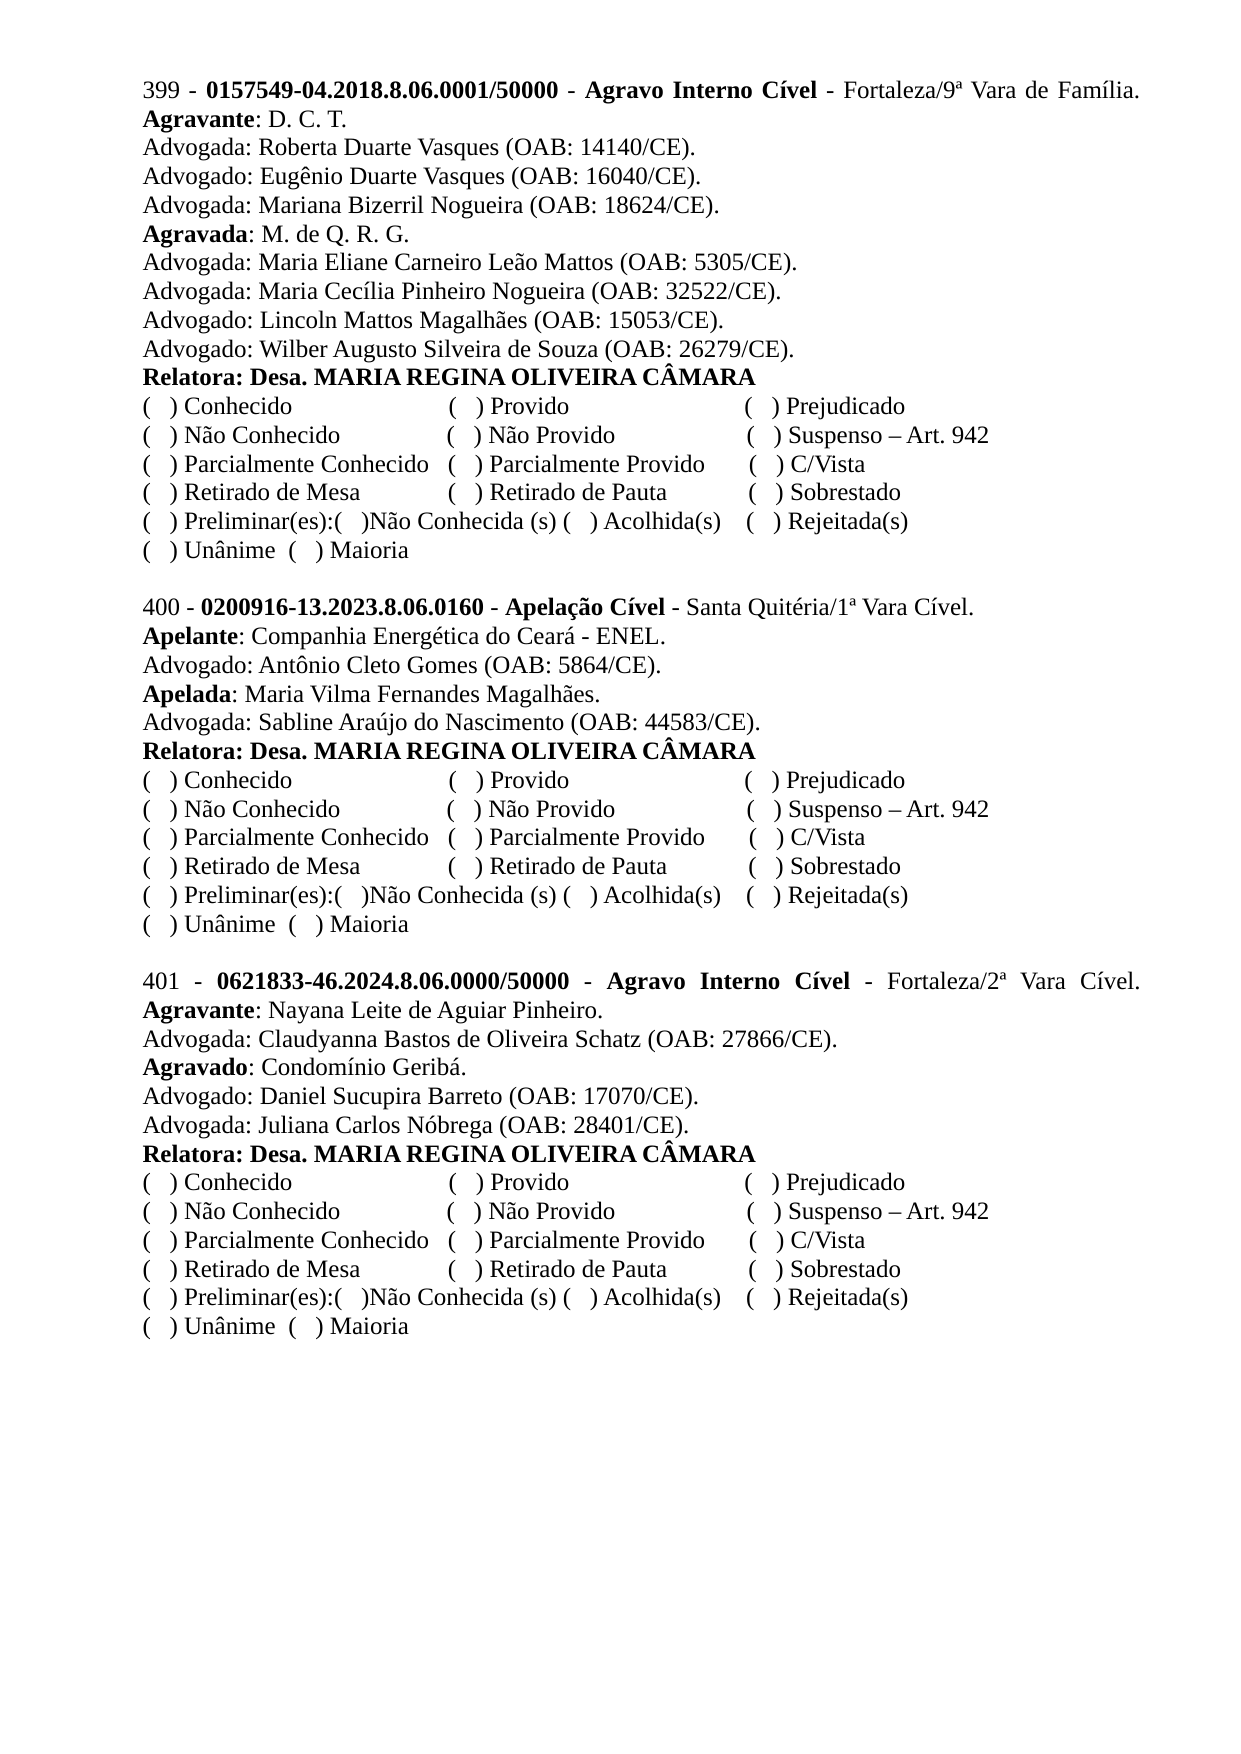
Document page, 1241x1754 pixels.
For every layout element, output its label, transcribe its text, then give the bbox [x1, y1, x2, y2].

text Advogado: Wilber Augusto Silveira de Souza (OAB: 26279/CE). [142, 334, 1141, 362]
text Agravada: M. de Q. R. G. [142, 219, 1141, 247]
text ( ) Conhecido ( ) Provido ( ) Prejudicado [142, 1167, 1141, 1196]
text Apelante: Companhia Energética do Ceará - ENEL. [142, 621, 1141, 650]
text ( ) Parcialmente Conhecido ( ) Parcialmente Provido ( ) C/Vista [142, 1225, 1158, 1254]
text Advogada: Claudyanna Bastos de Oliveira Schatz (OAB: 27866/CE). [142, 1024, 1141, 1052]
text Advogado: Daniel Sucupira Barreto (OAB: 17070/CE). [142, 1081, 1141, 1110]
text Advogada: Maria Eliane Carneiro Leão Mattos (OAB: 5305/CE). [142, 247, 1141, 276]
text ( ) Retirado de Mesa ( ) Retirado de Pauta ( ) Sobrestado [142, 477, 1158, 506]
text ( ) Conhecido ( ) Provido ( ) Prejudicado [142, 391, 1141, 420]
text 401 - 0621833-46.2024.8.06.0000/50000 - Agravo Interno Cível - Fortaleza/2ª Vara Cível. Agravante: Nayana Leite de Aguiar Pinheiro. [142, 966, 1141, 1024]
text ( ) Conhecido ( ) Provido ( ) Prejudicado [142, 765, 1141, 794]
text Relatora: Desa. MARIA REGINA OLIVEIRA CÂMARA [142, 1139, 1141, 1167]
text Advogado: Lincoln Mattos Magalhães (OAB: 15053/CE). [142, 305, 1141, 334]
text Advogada: Sabline Araújo do Nascimento (OAB: 44583/CE). [142, 707, 1141, 736]
text Advogada: Roberta Duarte Vasques (OAB: 14140/CE). [142, 132, 1141, 161]
text ( ) Retirado de Mesa ( ) Retirado de Pauta ( ) Sobrestado [142, 851, 1158, 880]
text ( ) Unânime ( ) Maioria [142, 535, 1158, 564]
text Advogada: Juliana Carlos Nóbrega (OAB: 28401/CE). [142, 1110, 1141, 1139]
text ( ) Parcialmente Conhecido ( ) Parcialmente Provido ( ) C/Vista [142, 449, 1158, 477]
text ( ) Não Conhecido ( ) Não Provido ( ) Suspenso – Art. 942 [142, 794, 1158, 822]
text Advogada: Maria Cecília Pinheiro Nogueira (OAB: 32522/CE). [142, 276, 1141, 305]
text Advogado: Eugênio Duarte Vasques (OAB: 16040/CE). [142, 161, 1141, 190]
text Relatora: Desa. MARIA REGINA OLIVEIRA CÂMARA [142, 736, 1141, 765]
text ( ) Preliminar(es):( )Não Conhecida (s) ( ) Acolhida(s) ( ) Rejeitada(s) [142, 1282, 1158, 1311]
text Relatora: Desa. MARIA REGINA OLIVEIRA CÂMARA [142, 362, 1141, 391]
text ( ) Unânime ( ) Maioria [142, 909, 1158, 937]
text ( ) Preliminar(es):( )Não Conhecida (s) ( ) Acolhida(s) ( ) Rejeitada(s) [142, 506, 1158, 535]
text Apelada: Maria Vilma Fernandes Magalhães. [142, 679, 1141, 707]
text Agravado: Condomínio Geribá. [142, 1052, 1141, 1081]
text ( ) Unânime ( ) Maioria [142, 1311, 1158, 1340]
text Advogada: Mariana Bizerril Nogueira (OAB: 18624/CE). [142, 190, 1141, 219]
text ( ) Não Conhecido ( ) Não Provido ( ) Suspenso – Art. 942 [142, 1196, 1158, 1225]
text 399 - 0157549-04.2018.8.06.0001/50000 - Agravo Interno Cível - Fortaleza/9ª Vara de Família. Agravante: D. C. T. [142, 75, 1141, 132]
text ( ) Retirado de Mesa ( ) Retirado de Pauta ( ) Sobrestado [142, 1254, 1158, 1282]
text ( ) Parcialmente Conhecido ( ) Parcialmente Provido ( ) C/Vista [142, 822, 1158, 851]
text ( ) Preliminar(es):( )Não Conhecida (s) ( ) Acolhida(s) ( ) Rejeitada(s) [142, 880, 1158, 909]
text ( ) Não Conhecido ( ) Não Provido ( ) Suspenso – Art. 942 [142, 420, 1158, 449]
text 400 - 0200916-13.2023.8.06.0160 - Apelação Cível - Santa Quitéria/1ª Vara Cível. [142, 592, 1141, 621]
text Advogado: Antônio Cleto Gomes (OAB: 5864/CE). [142, 650, 1141, 679]
